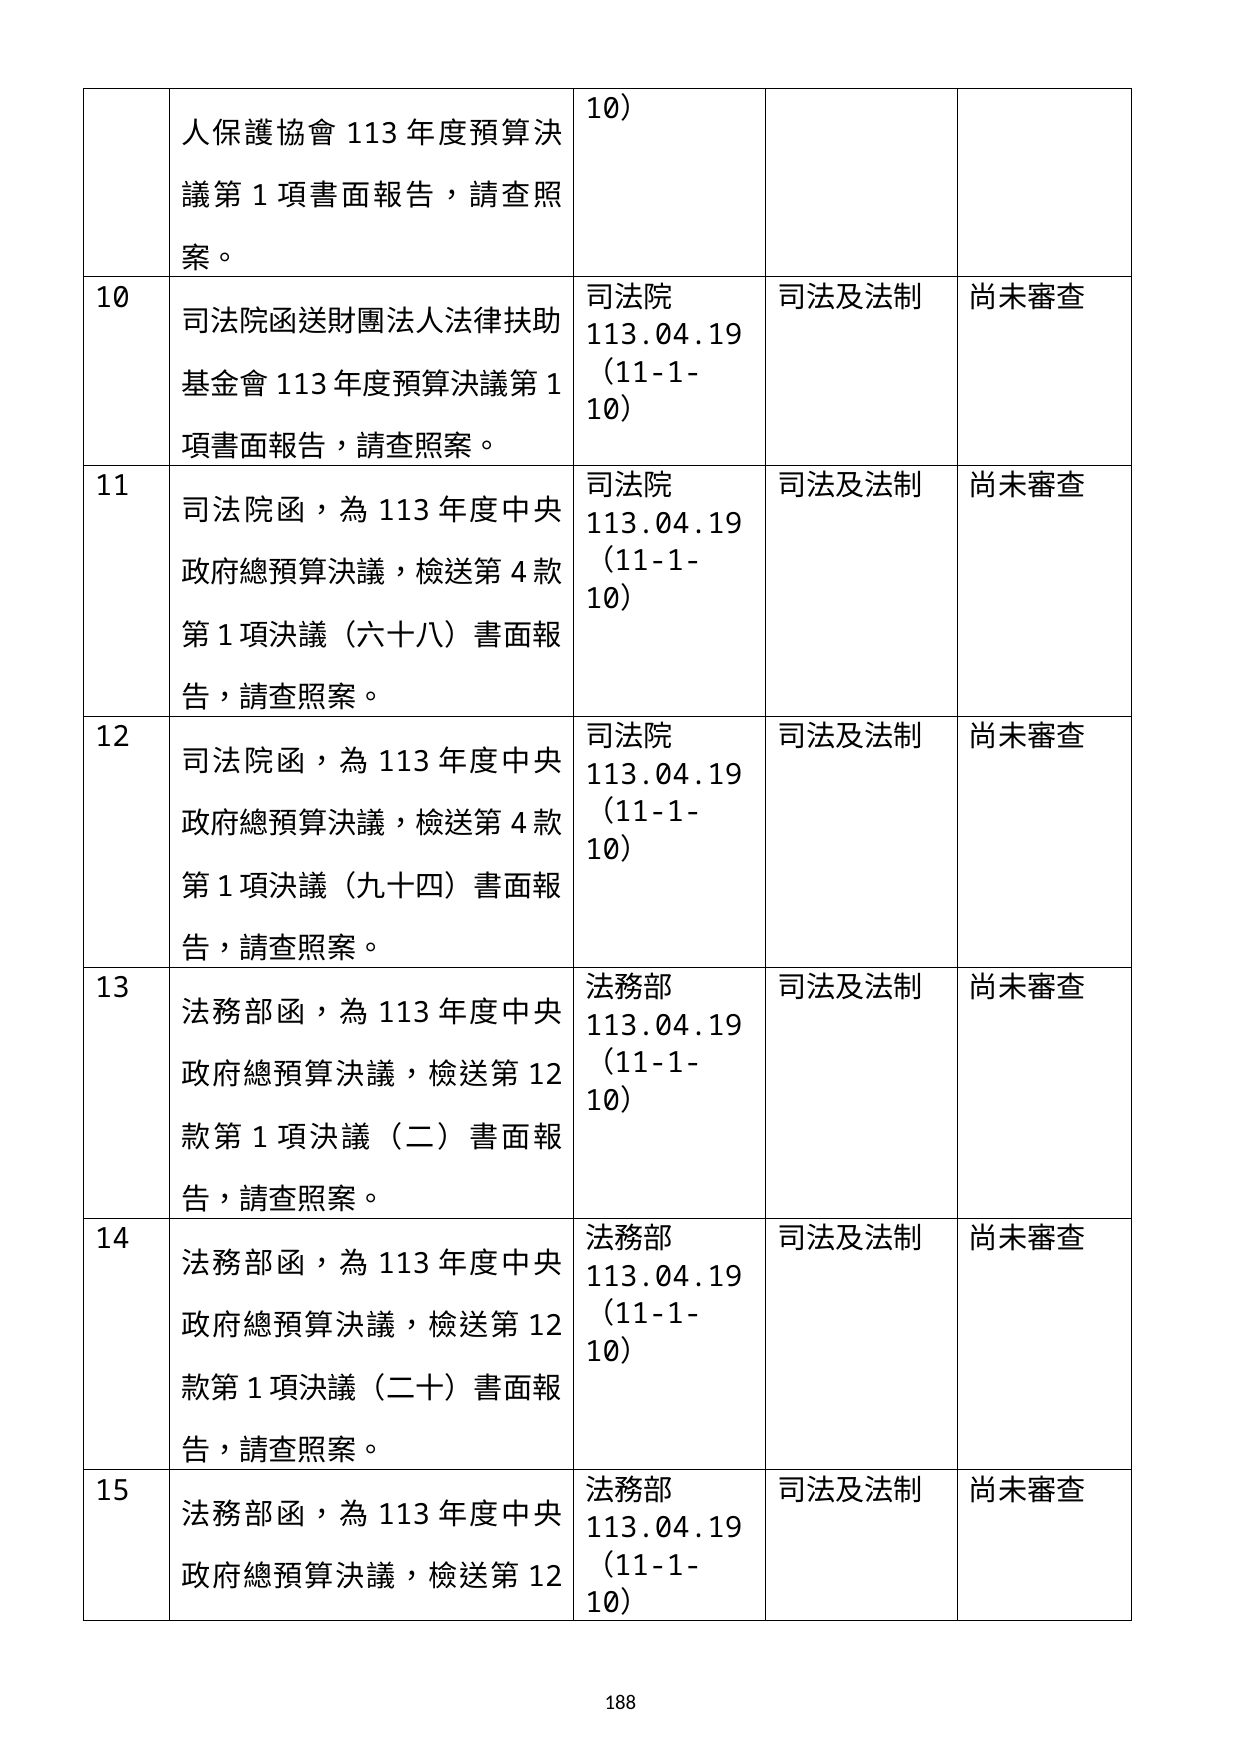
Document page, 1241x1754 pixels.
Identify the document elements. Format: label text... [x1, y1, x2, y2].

table_cell 10 [84, 277, 169, 465]
table_cell 法務部 113.04.19 （11-1-10） [574, 1470, 765, 1620]
table_cell 尚未審查 [958, 717, 1131, 967]
table_cell 司法院函，為113年度中央政府總預算決議，檢送第4款第1項決議（九十四）書面報告，請查照案。 [170, 717, 573, 967]
table_cell 尚未審查 [958, 968, 1131, 1218]
table_cell 法務部函，為113年度中央政府總預算決議，檢送第12款第1項決議（二）書面報告，請查照案。 [170, 968, 573, 1218]
table_cell 司法及法制 [766, 1470, 957, 1620]
table_cell 法務部函，為113年度中央政府總預算決議，檢送第12 [170, 1470, 573, 1620]
table_cell 12 [84, 717, 169, 967]
table_cell 尚未審查 [958, 1219, 1131, 1469]
table_cell [766, 89, 957, 276]
table_cell 13 [84, 968, 169, 1218]
table_cell 14 [84, 1219, 169, 1469]
table_cell 人保護協會113年度預算決議第1項書面報告，請查照案。 [170, 89, 573, 276]
table_cell 尚未審查 [958, 277, 1131, 465]
table_cell 司法及法制 [766, 717, 957, 967]
table_cell 司法院 113.04.19 （11-1-10） [574, 717, 765, 967]
table_cell [84, 89, 169, 276]
table_cell 司法院函，為113年度中央政府總預算決議，檢送第4款第1項決議（六十八）書面報告，請查照案。 [170, 466, 573, 716]
table_cell 司法及法制 [766, 466, 957, 716]
table_cell 尚未審查 [958, 466, 1131, 716]
table_cell 司法院 113.04.19 （11-1-10） [574, 277, 765, 465]
table_cell 15 [84, 1470, 169, 1620]
table_cell 司法及法制 [766, 968, 957, 1218]
table_cell 11 [84, 466, 169, 716]
table_cell 司法及法制 [766, 277, 957, 465]
table_cell 法務部 113.04.19 （11-1-10） [574, 968, 765, 1218]
table_cell 司法院函送財團法人法律扶助基金會113年度預算決議第1項書面報告，請查照案。 [170, 277, 573, 465]
table_cell 司法及法制 [766, 1219, 957, 1469]
table_cell [958, 89, 1131, 276]
table_cell 司法院 113.04.19 （11-1-10） [574, 466, 765, 716]
table_cell 法務部函，為113年度中央政府總預算決議，檢送第12款第1項決議（二十）書面報告，請查照案。 [170, 1219, 573, 1469]
table_cell 法務部 113.04.19 （11-1-10） [574, 1219, 765, 1469]
table_cell 尚未審查 [958, 1470, 1131, 1620]
table_cell 10） [574, 89, 765, 276]
